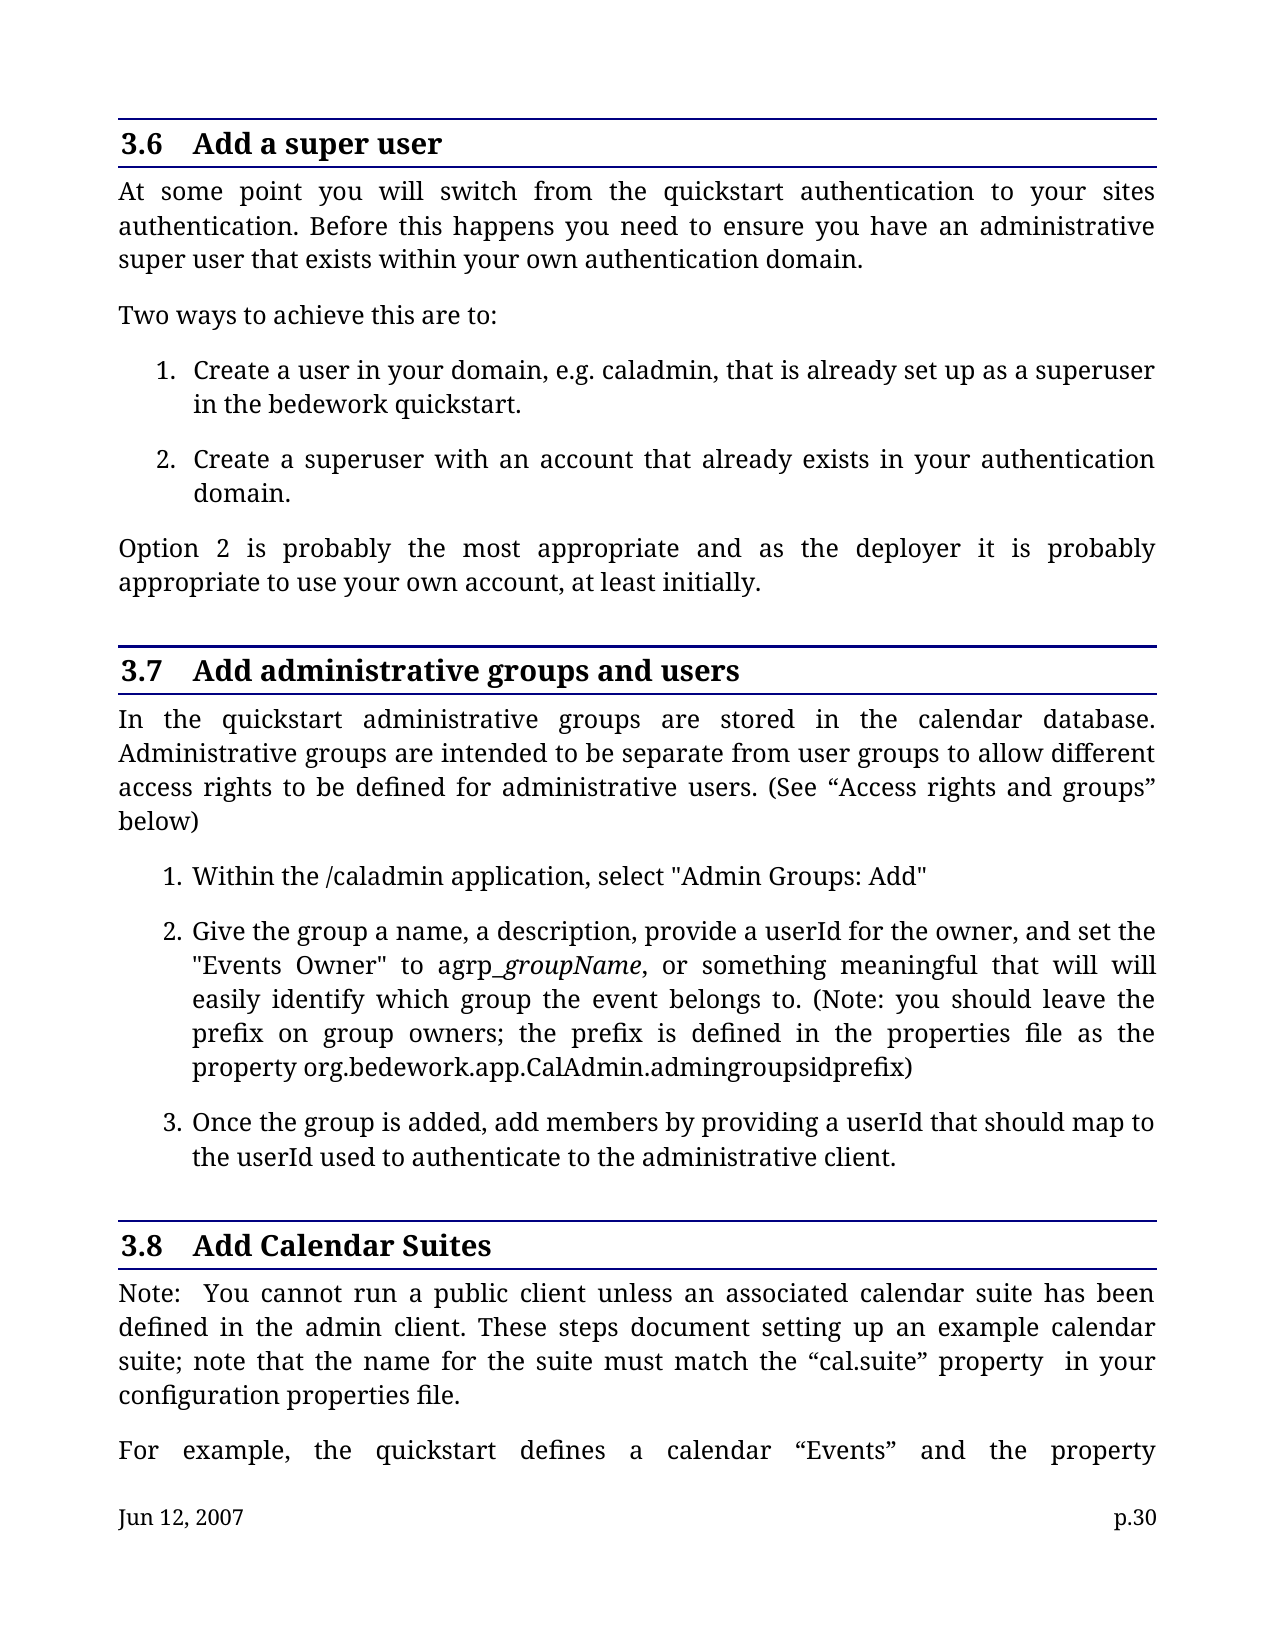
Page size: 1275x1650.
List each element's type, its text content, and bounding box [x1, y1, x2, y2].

text At some point you will switch from the quickstart authentication to your sites authentication. Before this happens you need to ensure you have an administrative super user that exists within your own authentication domain. [118, 174, 1157, 276]
text Option 2 is probably the most appropriate and as the deployer it is probably appropriate to use your own account, at least initially. [118, 531, 1157, 599]
list Give the group a name, a description, provide a userId for the owner, and set the "Events Owner" to agrp_groupName, or something meaningful that will will easily identify which group the event belongs to. (Note: you should leave the prefix on group owners; the prefix is defined in the properties file as the property org.bedework.app.CalAdmin.admingroupsidprefix) [162, 914, 1157, 1084]
subtitle Add a super user [118, 120, 1157, 166]
subtitle Add Calendar Suites [118, 1222, 1157, 1268]
text Two ways to achieve this are to: [118, 297, 1157, 331]
text Note: You cannot run a public client unless an associated calendar suite has been defined in the admin client. These steps document setting up an example calendar suite; note that the name for the suite must match the “cal.suite” property in your configuration properties file. [118, 1276, 1157, 1412]
subtitle Add administrative groups and users [118, 648, 1157, 693]
text For example, the quickstart defines a calendar “Events” and the property [118, 1433, 1157, 1467]
list Create a user in your domain, e.g. caladmin, that is already set up as a superuser in the bedework quickstart. [156, 352, 1157, 421]
list Within the /caladmin application, select "Admin Groups: Add" [162, 859, 1157, 893]
text In the quickstart administrative groups are stored in the calendar database. Administrative groups are intended to be separate from user groups to allow different access rights to be defined for administrative users. (See “Access rights and groups” below) [118, 701, 1157, 838]
list Once the group is added, add members by providing a userId that should map to the userId used to authenticate to the administrative client. [162, 1105, 1157, 1173]
list Create a superuser with an account that already exists in your authentication domain. [156, 442, 1157, 510]
